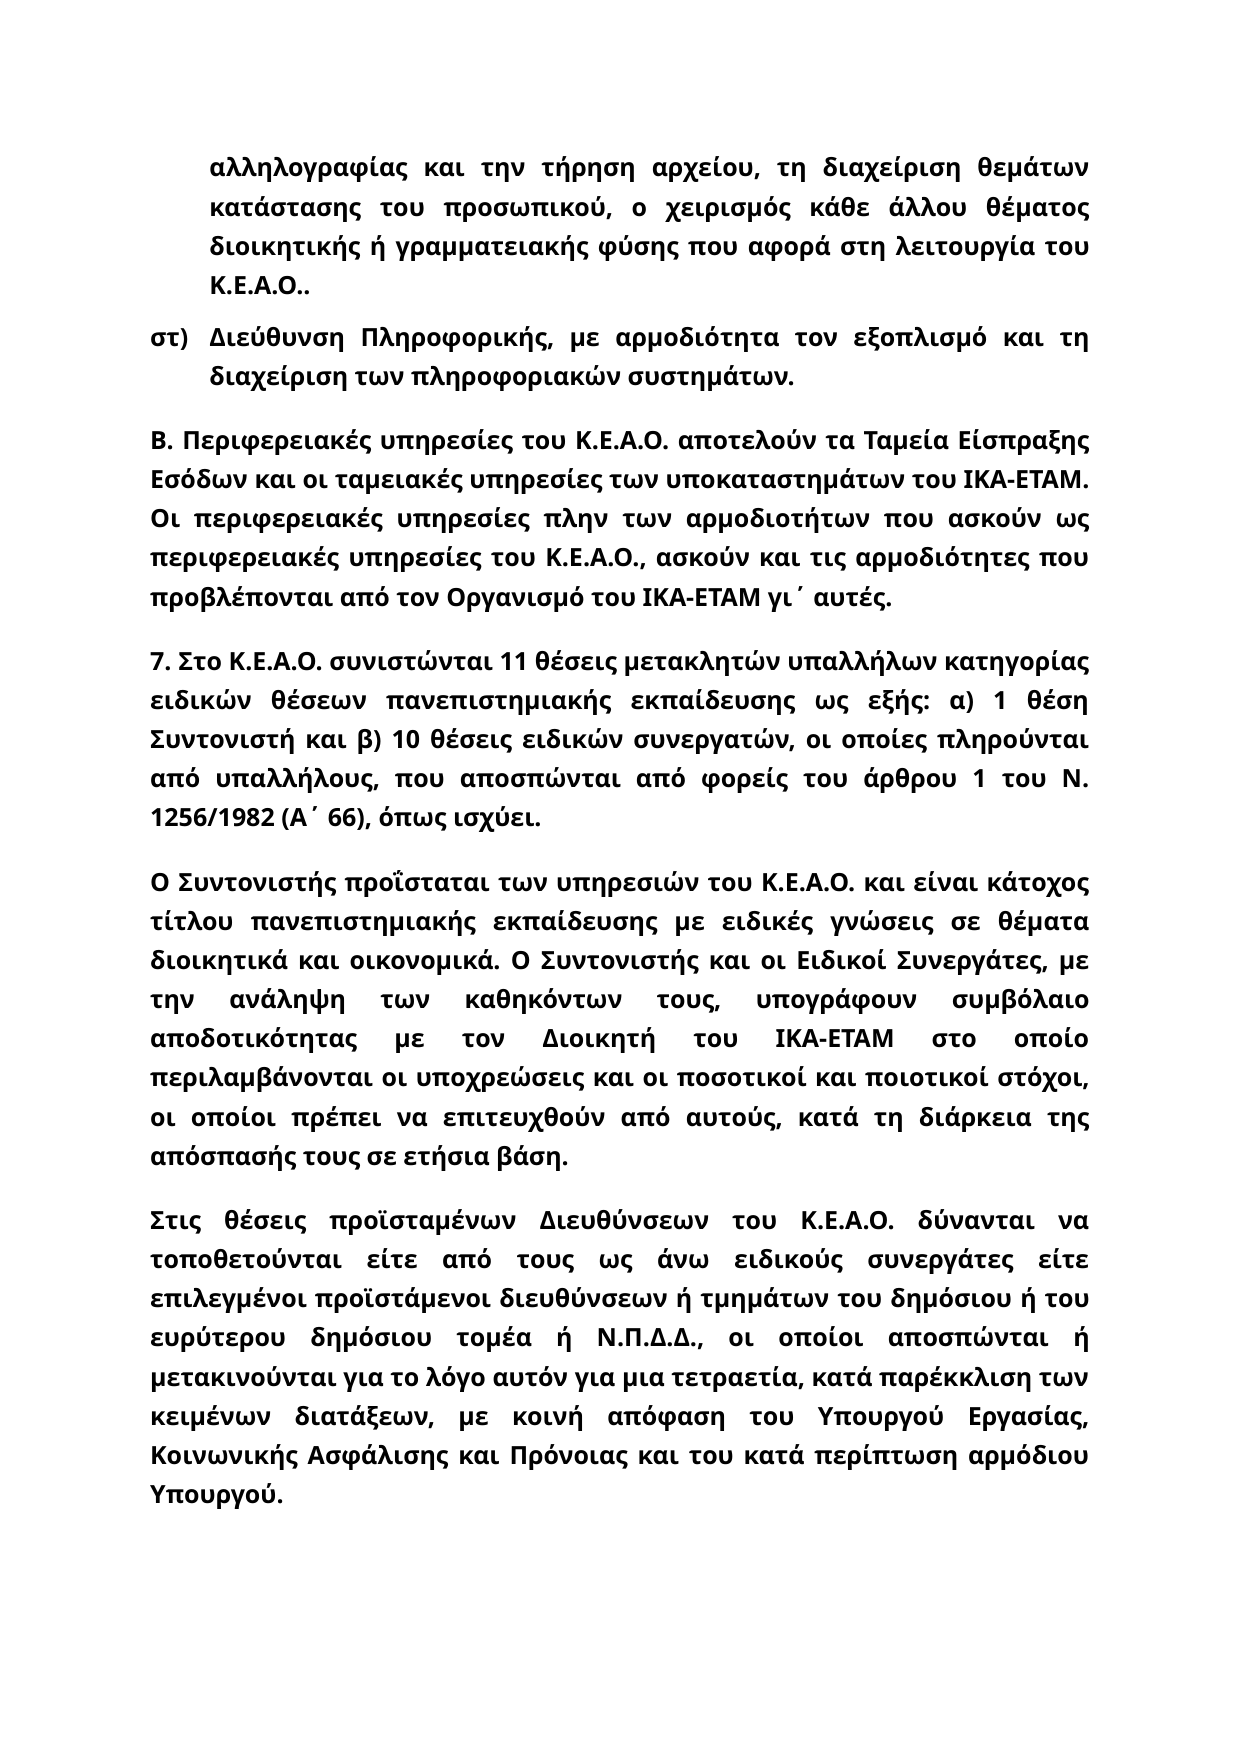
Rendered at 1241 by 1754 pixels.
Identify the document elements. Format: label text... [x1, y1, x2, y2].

list αλληλογραφίας και την τήρηση αρχείου, τη διαχείριση θεμάτων κατάστασης του προσωπικού, ο χειρισμός κάθε άλλου θέματος διοικητικής ή γραμματειακής φύσης που αφορά στη λειτουργία του Κ.Ε.Α.Ο.. [150, 150, 1090, 302]
text Στις θέσεις προϊσταμένων Διευθύνσεων του Κ.Ε.Α.Ο. δύνανται να τοποθετούνται είτε από τους ως άνω ειδικούς συνεργάτες είτε επιλεγμένοι προϊστάμενοι διευθύνσεων ή τμημάτων του δημόσιου ή του ευρύτερου δημόσιου τομέα ή Ν.Π.Δ.Δ., οι οποίοι αποσπώνται ή μετακινούνται για το λόγο αυτόν για μια τετραετία, κατά παρέκκλιση των κειμένων διατάξεων, με κοινή απόφαση του Υπουργού Εργασίας, Κοινωνικής Ασφάλισης και Πρόνοιας και του κατά περίπτωση αρμόδιου Υπουργού. [150, 1202, 1090, 1511]
text Β. Περιφερειακές υπηρεσίες του Κ.Ε.Α.Ο. αποτελούν τα Ταμεία Είσπραξης Εσόδων και οι ταμειακές υπηρεσίες των υποκαταστημάτων του ΙΚΑ-ΕΤΑΜ. Οι περιφερειακές υπηρεσίες πλην των αρμοδιοτήτων που ασκούν ως περιφερειακές υπηρεσίες του Κ.Ε.Α.Ο., ασκούν και τις αρμοδιότητες που προβλέπονται από τον Οργανισμό του ΙΚΑ-ΕΤΑΜ γι΄ αυτές. [150, 422, 1090, 613]
list στ) Διεύθυνση Πληροφορικής, με αρμοδιότητα τον εξοπλισμό και τη διαχείριση των πληροφοριακών συστημάτων. [150, 319, 1090, 392]
text 7. Στο Κ.Ε.Α.Ο. συνιστώνται 11 θέσεις μετακλητών υπαλλήλων κατηγορίας ειδικών θέσεων πανεπιστημιακής εκπαίδευσης ως εξής: α) 1 θέση Συντονιστή και β) 10 θέσεις ειδικών συνεργατών, οι οποίες πληρούνται από υπαλλήλους, που αποσπώνται από φορείς του άρθρου 1 του Ν. 1256/1982 (Α΄ 66), όπως ισχύει. [150, 643, 1090, 834]
text Ο Συντονιστής προΐσταται των υπηρεσιών του Κ.Ε.Α.Ο. και είναι κάτοχος τίτλου πανεπιστημιακής εκπαίδευσης με ειδικές γνώσεις σε θέματα διοικητικά και οικονομικά. Ο Συντονιστής και οι Ειδικοί Συνεργάτες, με την ανάληψη των καθηκόντων τους, υπογράφουν συμβόλαιο αποδοτικότητας με τον Διοικητή του ΙΚΑ-ΕΤΑΜ στο οποίο περιλαμβάνονται οι υποχρεώσεις και οι ποσοτικοί και ποιοτικοί στόχοι, οι οποίοι πρέπει να επιτευχθούν από αυτούς, κατά τη διάρκεια της απόσπασής τους σε ετήσια βάση. [150, 864, 1090, 1172]
